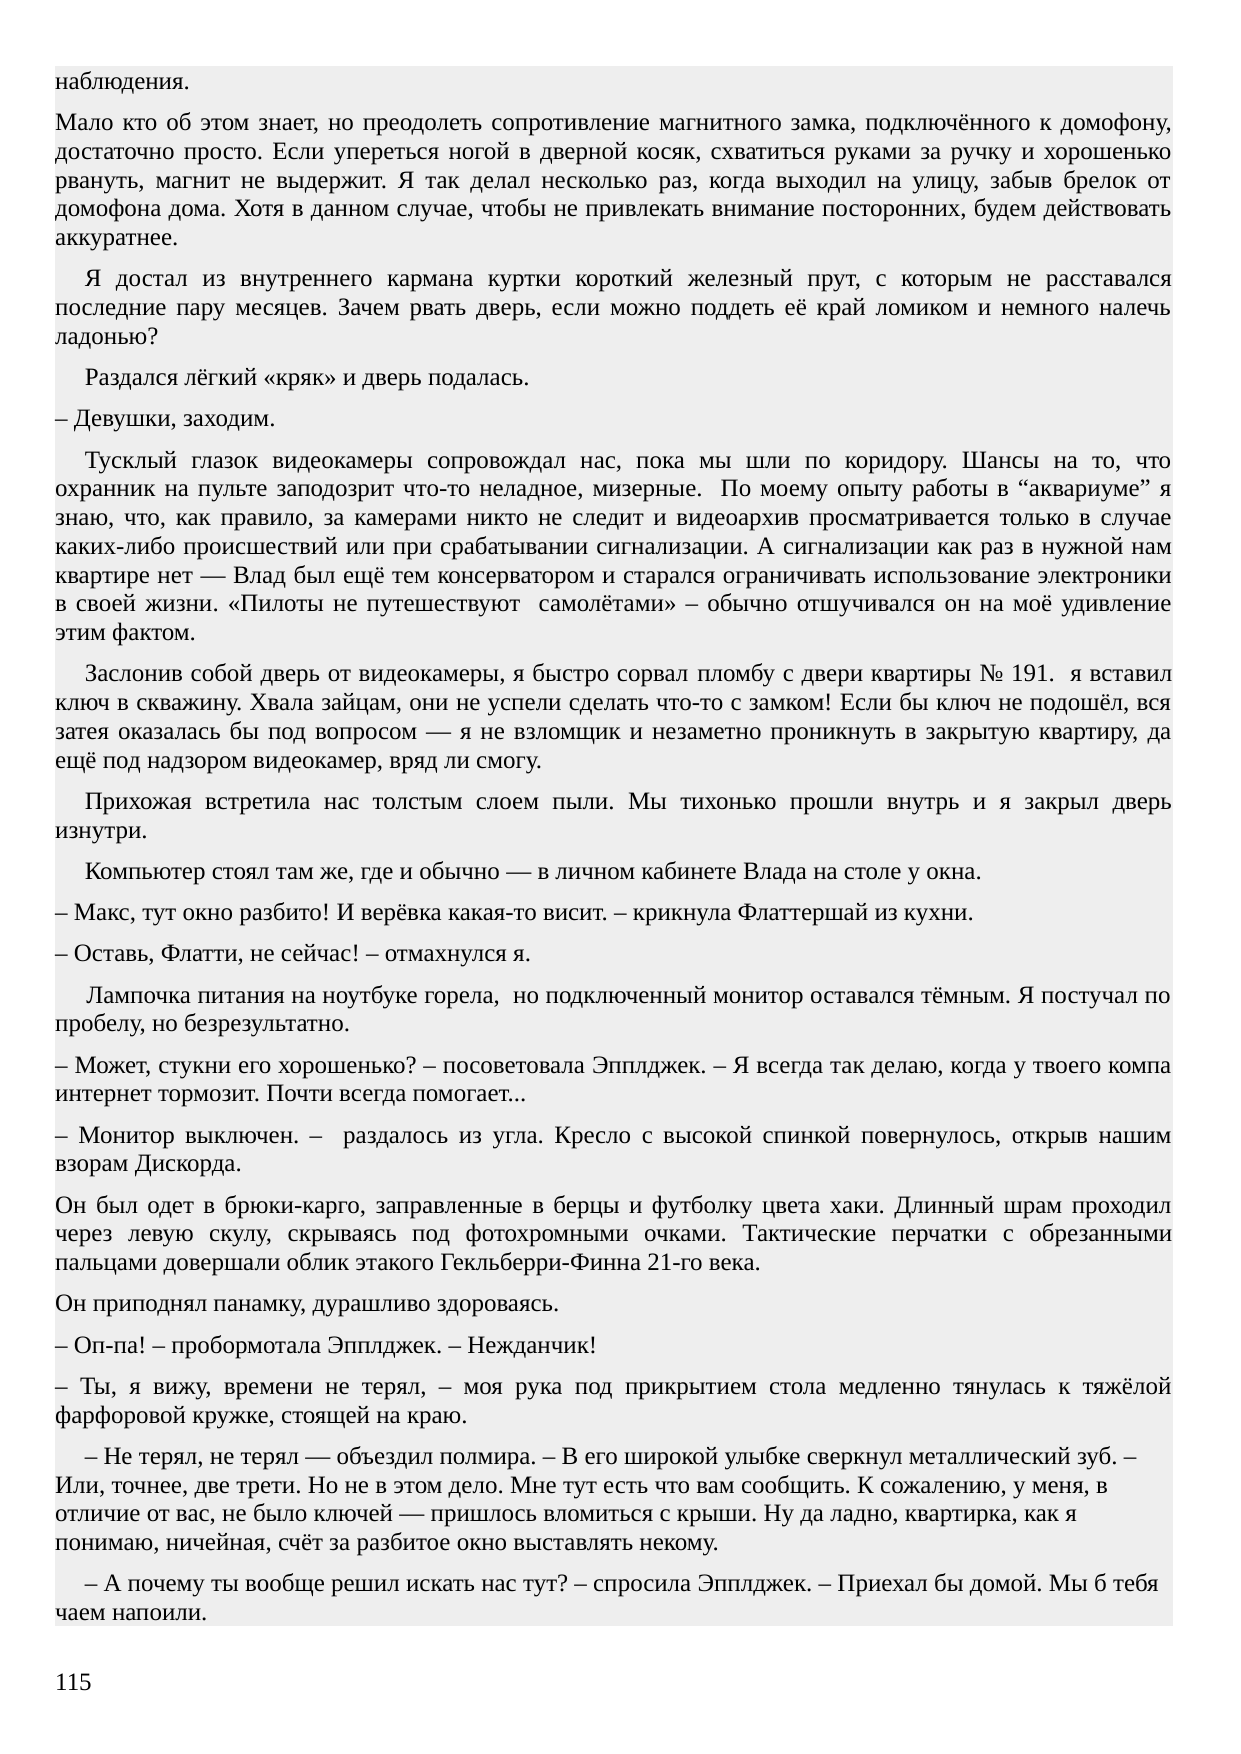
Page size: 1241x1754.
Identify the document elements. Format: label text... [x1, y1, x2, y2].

text Прихожая встретила нас толстым слоем пыли. Мы тихонько прошли внутрь и я закрыл дверь изнутри. [55, 786, 1173, 843]
text Раздался лёгкий «кряк» и дверь подалась. [55, 362, 1173, 391]
text – Ты, я вижу, времени не терял, – моя рука под прикрытием стола медленно тянулась к тяжёлой фарфоровой кружке, стоящей на краю. [55, 1371, 1173, 1428]
text Компьютер стоял там же, где и обычно — в личном кабинете Влада на столе у окна. [55, 856, 1173, 885]
text – Монитор выключен. – раздалось из угла. Кресло с высокой спинкой повернулось, открыв нашим взорам Дискорда. [55, 1120, 1173, 1177]
text – Не терял, не терял — объездил полмира. – В его широкой улыбке сверкнул металлический зуб. – Или, точнее, две трети. Но не в этом дело. Мне тут есть что вам сообщить. К сожалению, у меня, в отличие от вас, не было ключей — пришлось вломиться с крыши. Ну да ладно, квартирка, как я понимаю, ничейная, счёт за разбитое окно выставлять некому. [55, 1441, 1173, 1556]
text Я достал из внутреннего кармана куртки короткий железный прут, с которым не расставался последние пару месяцев. Зачем рвать дверь, если можно поддеть её край ломиком и немного налечь ладонью? [55, 263, 1173, 350]
text – А почему ты вообще решил искать нас тут? – спросила Эпплджек. – Приехал бы домой. Мы б тебя чаем напоили. [55, 1568, 1173, 1626]
text – Оп-па! – пробормотала Эпплджек. – Нежданчик! [55, 1330, 1173, 1358]
text Лампочка питания на ноутбуке горела, но подключенный монитор оставался тёмным. Я постучал по пробелу, но безрезультатно. [55, 980, 1173, 1037]
text – Оставь, Флатти, не сейчас! – отмахнулся я. [55, 938, 1173, 967]
text Тусклый глазок видеокамеры сопровождал нас, пока мы шли по коридору. Шансы на то, что охранник на пульте заподозрит что-то неладное, мизерные. По моему опыту работы в “аквариуме” я знаю, что, как правило, за камерами никто не следит и видеоархив просматривается только в случае каких-либо происшествий или при срабатывании сигнализации. А сигнализации как раз в нужной нам квартире нет — Влад был ещё тем консерватором и старался ограничивать использование электроники в своей жизни. «Пилоты не путешествуют самолётами» – обычно отшучивался он на моё удивление этим фактом. [55, 445, 1173, 646]
text Он приподнял панамку, дурашливо здороваясь. [55, 1288, 1173, 1317]
text – Девушки, заходим. [55, 403, 1173, 432]
text наблюдения. [55, 66, 1173, 95]
list Мало кто об этом знает, но преодолеть сопротивление магнитного замка, подключённого к домофону, достаточно просто. Если упереться ногой в дверной косяк, схватиться руками за ручку и хорошенько рвануть, магнит не выдержит. Я так делал несколько раз, когда выходил на улицу, забыв брелок от домофона дома. Хотя в данном случае, чтобы не привлекать внимание посторонних, будем действовать аккуратнее. [55, 107, 1173, 251]
text – Макс, тут окно разбито! И верёвка какая-то висит. – крикнула Флаттершай из кухни. [55, 897, 1173, 926]
text Заслонив собой дверь от видеокамеры, я быстро сорвал пломбу с двери квартиры № 191. я вставил ключ в скважину. Хвала зайцам, они не успели сделать что-то с замком! Если бы ключ не подошёл, вся затея оказалась бы под вопросом — я не взломщик и незаметно проникнуть в закрытую квартиру, да ещё под надзором видеокамер, вряд ли смогу. [55, 658, 1173, 773]
text – Может, стукни его хорошенько? – посоветовала Эпплджек. – Я всегда так делаю, когда у твоего компа интернет тормозит. Почти всегда помогает... [55, 1050, 1173, 1107]
text Он был одет в брюки-карго, заправленные в берцы и футболку цвета хаки. Длинный шрам проходил через левую скулу, скрываясь под фотохромными очками. Тактические перчатки с обрезанными пальцами довершали облик этакого Гекльберри-Финна 21-го века. [55, 1190, 1173, 1276]
